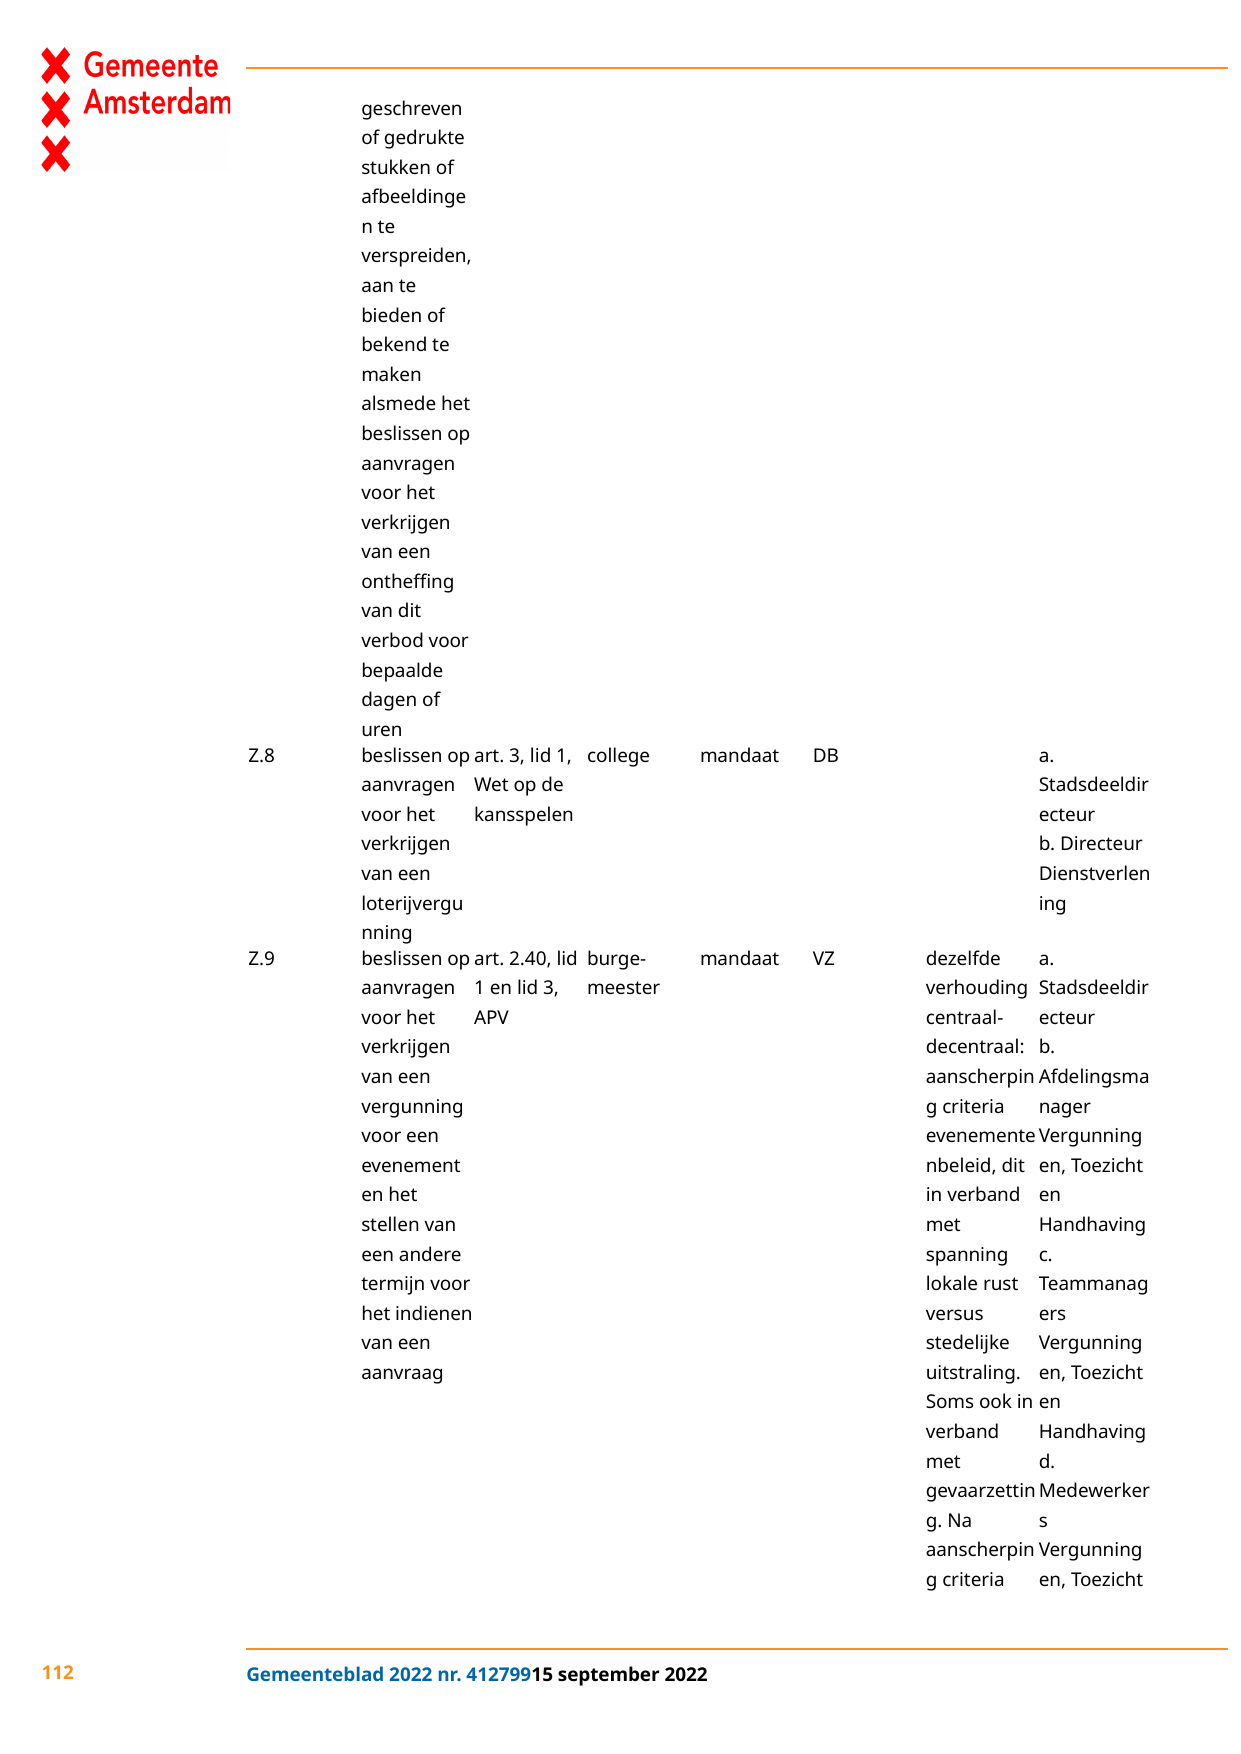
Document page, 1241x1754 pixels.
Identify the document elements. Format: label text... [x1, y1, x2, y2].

table_cell DB [813, 742, 926, 945]
table_cell [926, 95, 1038, 742]
table_cell mandaat [700, 742, 813, 945]
table_cell burge-meester [587, 945, 700, 1592]
table_cell college [587, 742, 700, 945]
table_cell art. 3, lid 1, Wet op de kansspelen [474, 742, 587, 945]
table_cell [474, 95, 587, 742]
table_cell a. Stadsdeeldirecteur b. Directeur Dienstverlening [1039, 742, 1152, 945]
table_cell dezelfde verhouding centraal-decentraal: aanscherping criteria evenementenbeleid, dit in verband met spanning lokale rust versus stedelijke uitstraling. Soms ook in verband met gevaarzetting. Na aanscherping criteria [926, 945, 1038, 1592]
table_cell [587, 95, 700, 742]
table_cell [1039, 95, 1152, 742]
table_cell beslissen op aanvragen voor het verkrijgen van een loterijvergunning [361, 742, 474, 945]
table_cell [700, 95, 813, 742]
table_cell art. 2.40, lid 1 en lid 3, APV [474, 945, 587, 1592]
table_cell a. Stadsdeeldirecteur b. Afdelingsmanager Vergunningen, Toezicht en Handhaving c. Teammanagers Vergunningen, Toezicht en Handhaving d. Medewerkers Vergunningen, Toezicht [1039, 945, 1152, 1592]
table_cell VZ [813, 945, 926, 1592]
table_cell [248, 95, 361, 742]
table_cell [813, 95, 926, 742]
table_cell Z.8 [248, 742, 361, 945]
picture [41, 47, 231, 172]
table_cell Z.9 [248, 945, 361, 1592]
table_cell [926, 742, 1038, 945]
table_cell mandaat [700, 945, 813, 1592]
table_cell beslissen op aanvragen voor het verkrijgen van een vergunning voor een evenement en het stellen van een andere termijn voor het indienen van een aanvraag [361, 945, 474, 1592]
table_cell geschreven of gedrukte stukken of afbeeldingen te verspreiden, aan te bieden of bekend te maken alsmede het beslissen op aanvragen voor het verkrijgen van een ontheffing van dit verbod voor bepaalde dagen of uren [361, 95, 474, 742]
